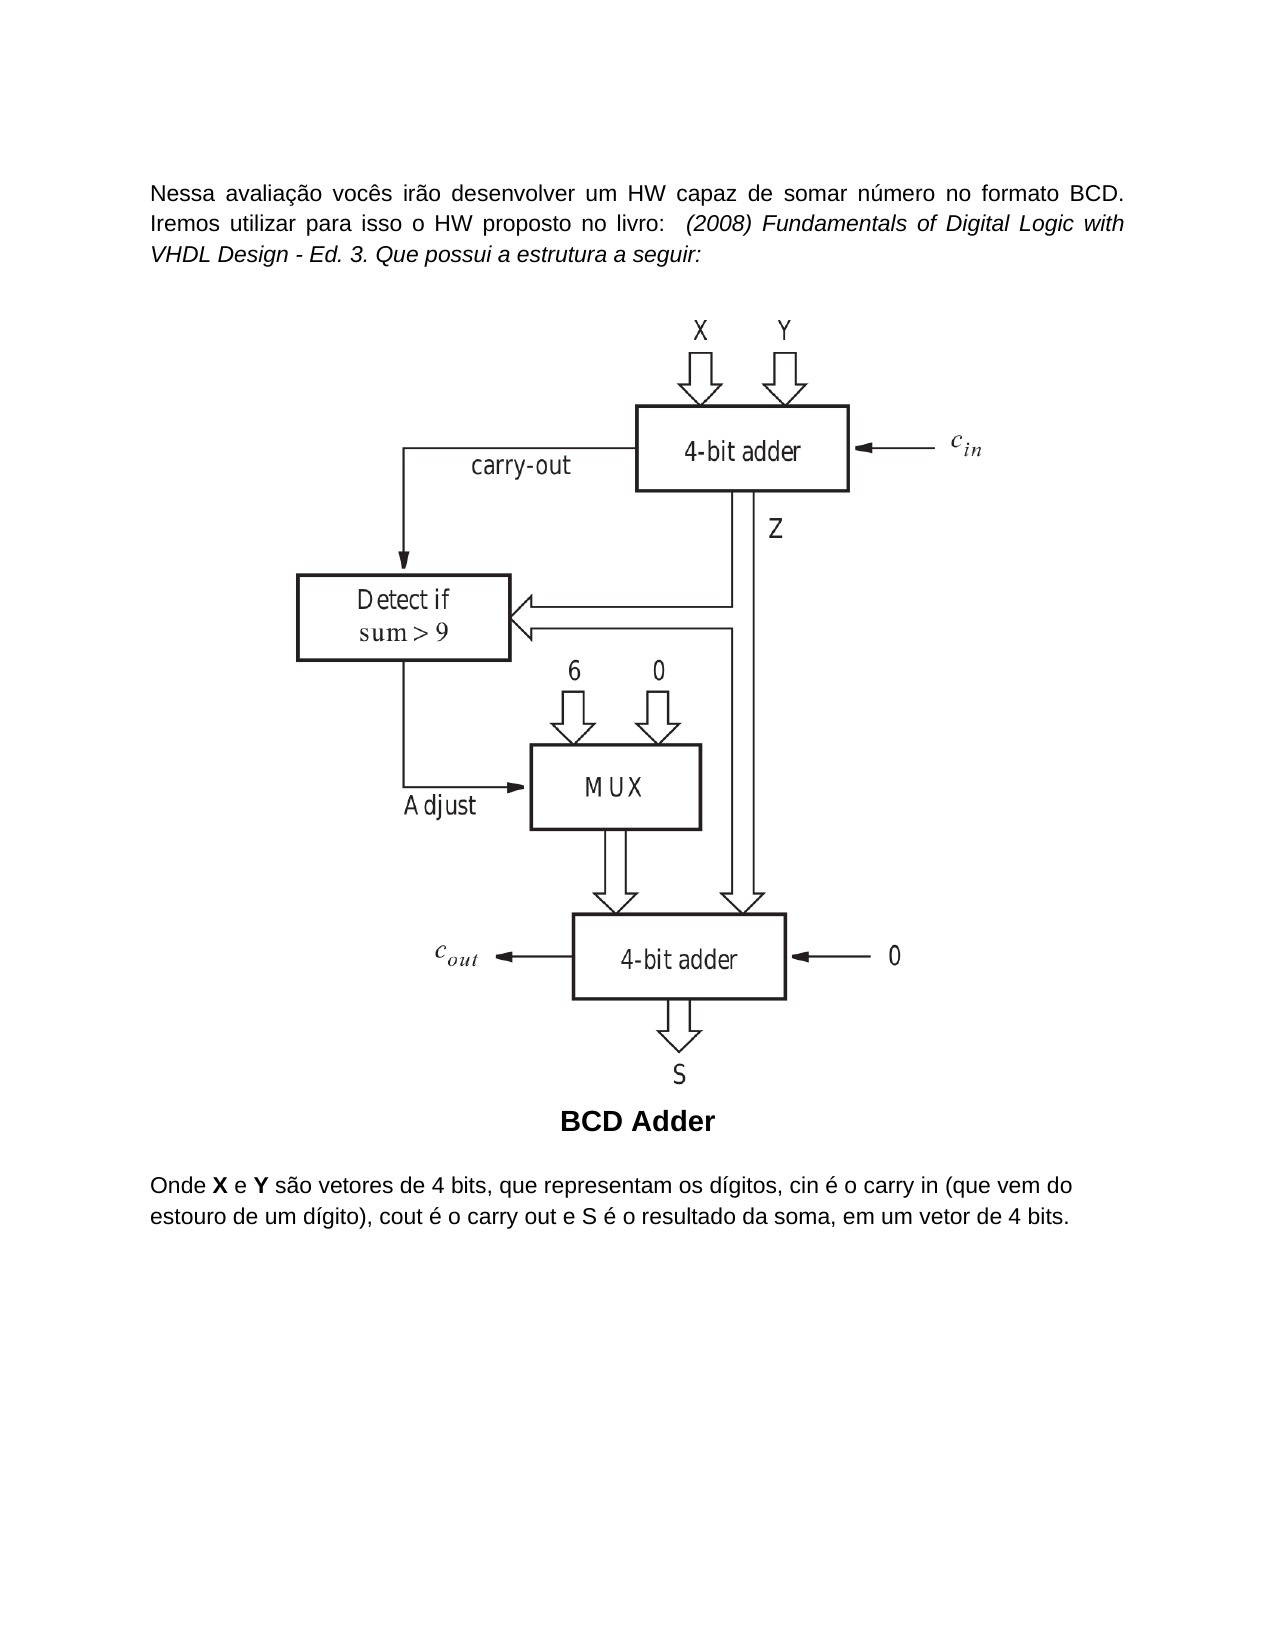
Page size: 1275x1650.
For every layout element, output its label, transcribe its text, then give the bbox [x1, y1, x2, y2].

text Onde X e Y são vetores de 4 bits, que representam os dígitos, cin é o carry in (que vem do estouro de um dígito), cout é o carry out e S é o resultado da soma, em um vetor de 4 bits. [150, 1172, 1125, 1229]
picture [262, 301, 1013, 1100]
text Nessa avaliação vocês irão desenvolver um HW capaz de somar número no formato BCD. Iremos utilizar para isso o HW proposto no livro: (2008) Fundamentals of Digital Logic with VHDL Design - Ed. 3. Que possui a estrutura a seguir: [150, 180, 1125, 267]
text BCD Adder [150, 1104, 1125, 1137]
